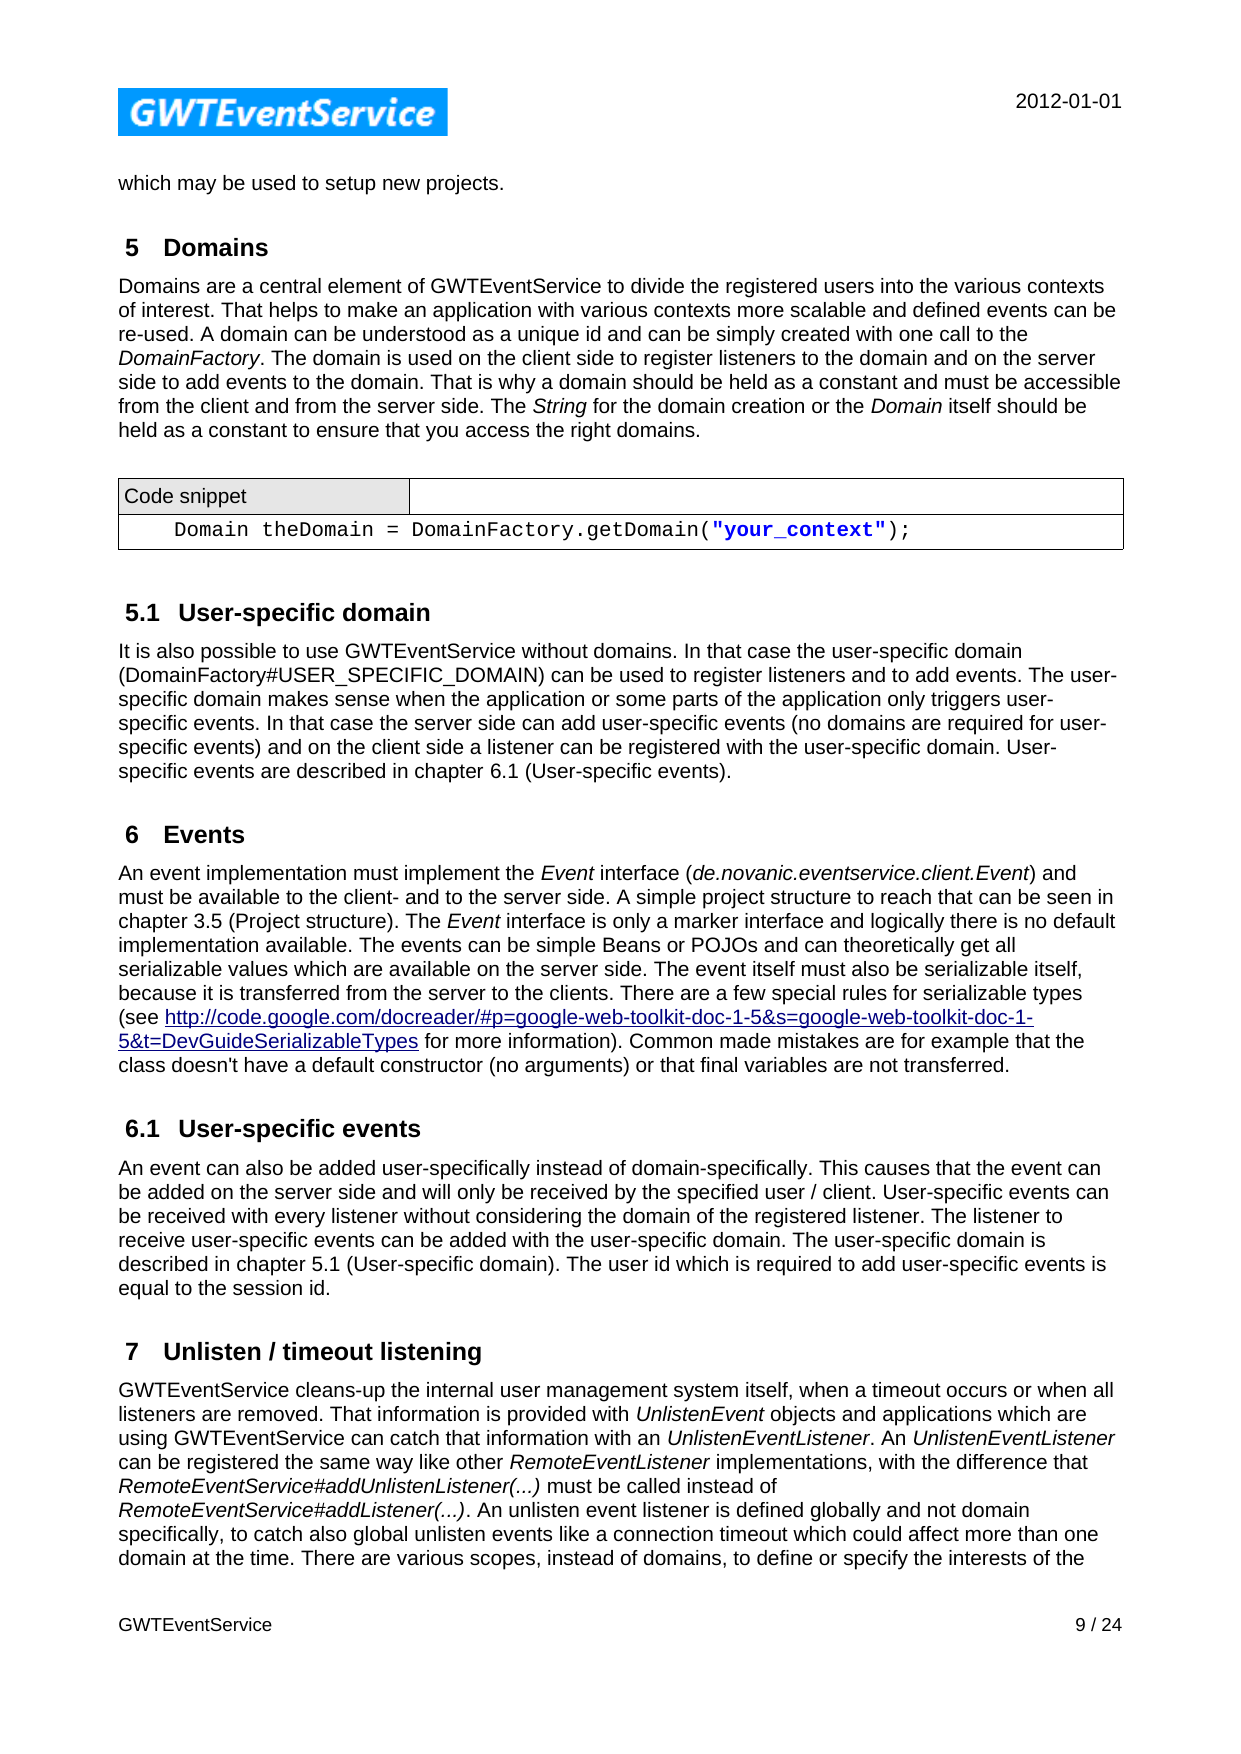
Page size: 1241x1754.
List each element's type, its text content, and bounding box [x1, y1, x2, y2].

table_header Code snippet [119, 479, 409, 514]
subtitle User-specific domain [118, 597, 1122, 626]
subtitle Unlisten / timeout listening [118, 1337, 1122, 1366]
text It is also possible to use GWTEventService without domains. In that case the user-specific domain (DomainFactory#USER_SPECIFIC_DOMAIN) can be used to register listeners and to add events. The user-specific domain makes sense when the application or some parts of the application only triggers user-specific events. In that case the server side can add user-specific events (no domains are required for user-specific events) and on the client side a listener can be registered with the user-specific domain. User-specific events are described in chapter 6.1 (User-specific events). [118, 639, 1122, 782]
text An event implementation must implement the Event interface (de.novanic.eventservice.client.Event) and must be available to the client- and to the server side. A simple project structure to reach that can be seen in chapter 3.5 (Project structure). The Event interface is only a marker interface and logically there is no default implementation available. The events can be simple Beans or POJOs and can theoretically get all serializable values which are available on the server side. The event itself must also be serializable itself, because it is transferred from the server to the clients. There are a few special rules for serializable types (see http://code.google.com/docreader/#p=google-web-toolkit-doc-1-5&s=google-web-toolkit-doc-1-5&t=DevGuideSerializableTypes for more information). Common made mistakes are for example that the class doesn't have a default constructor (no arguments) or that final variables are not transferred. [118, 861, 1122, 1077]
table_cell Domain theDomain = DomainFactory.getDomain("your_context"); [119, 515, 1123, 549]
table_header [410, 479, 1123, 514]
subtitle Events [118, 820, 1122, 849]
subtitle User-specific events [118, 1114, 1122, 1143]
text An event can also be added user-specifically instead of domain-specifically. This causes that the event can be added on the server side and will only be received by the specified user / client. User-specific events can be received with every listener without considering the domain of the registered listener. The listener to receive user-specific events can be added with the user-specific domain. The user-specific domain is described in chapter 5.1 (User-specific domain). The user id which is required to add user-specific events is equal to the session id. [118, 1156, 1122, 1299]
subtitle Domains [118, 233, 1122, 261]
picture [118, 88, 448, 136]
text which may be used to setup new projects. [118, 171, 1122, 195]
text Domains are a central element of GWTEventService to divide the registered users into the various contexts of interest. That helps to make an application with various contexts more scalable and defined events can be re-used. A domain can be understood as a unique id and can be simply created with one call to the DomainFactory. The domain is used on the client side to register listeners to the domain and on the server side to add events to the domain. That is why a domain should be held as a constant and must be accessible from the client and from the server side. The String for the domain creation or the Domain itself should be held as a constant to ensure that you access the right domains. [118, 274, 1122, 442]
text GWTEventService cleans-up the internal user management system itself, when a timeout occurs or when all listeners are removed. That information is provided with UnlistenEvent objects and applications which are using GWTEventService can catch that information with an UnlistenEventListener. An UnlistenEventListener can be registered the same way like other RemoteEventListener implementations, with the difference that RemoteEventService#addUnlistenListener(...) must be called instead of RemoteEventService#addListener(...). An unlisten event listener is defined globally and not domain specifically, to catch also global unlisten events like a connection timeout which could affect more than one domain at the time. There are various scopes, instead of domains, to define or specify the interests of the [118, 1378, 1122, 1570]
